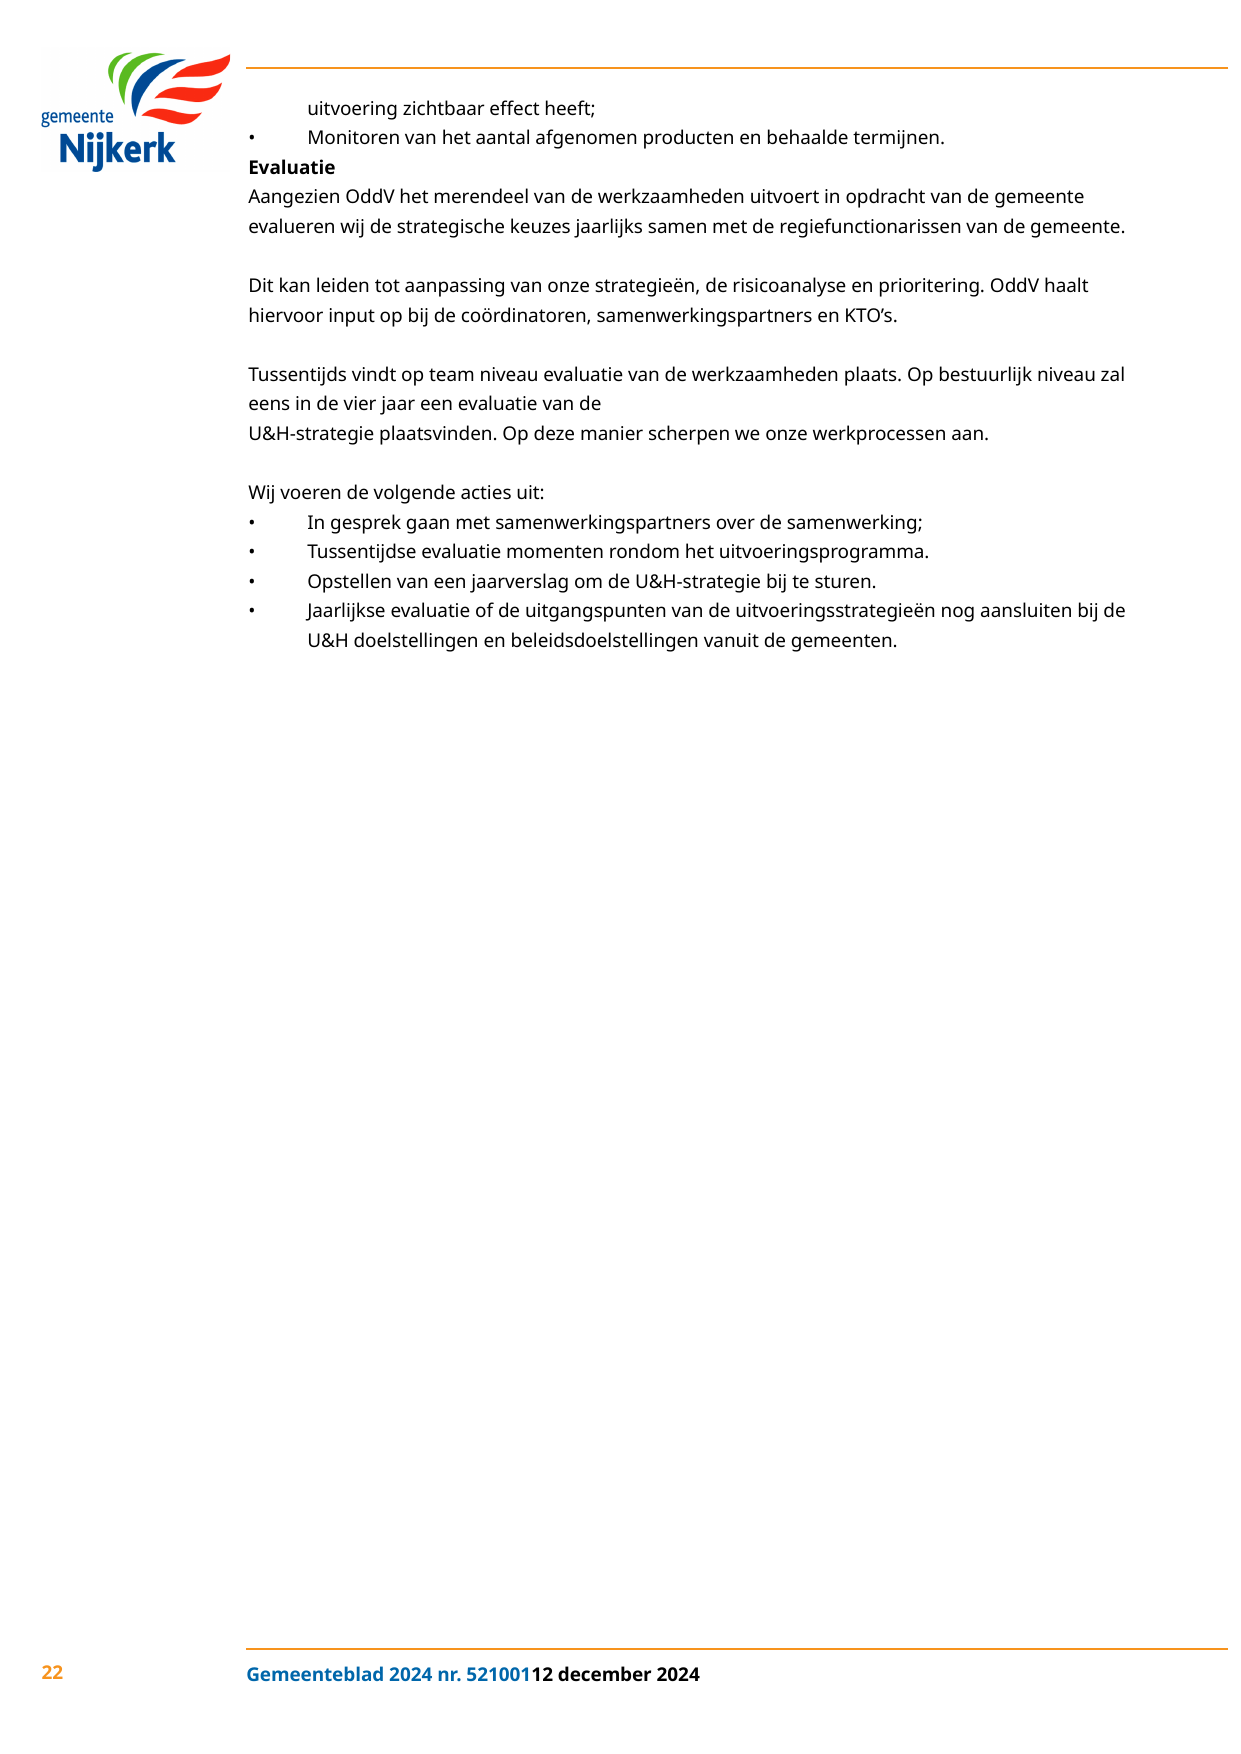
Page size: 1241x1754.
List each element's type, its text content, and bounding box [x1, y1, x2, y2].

picture [41, 47, 231, 172]
text Dit kan leiden tot aanpassing van onze strategieën, de risicoanalyse en prioritering. OddV haalt hiervoor input op bij de coördinatoren, samenwerkingspartners en KTO’s. [248, 272, 1152, 328]
list uitvoering zichtbaar effect heeft; [248, 95, 1152, 121]
text Wij voeren de volgende acties uit: [248, 479, 1152, 505]
text Tussentijds vindt op team niveau evaluatie van de werkzaamheden plaats. Op bestuurlijk niveau zal eens in de vier jaar een evaluatie van de [248, 361, 1152, 416]
list Tussentijdse evaluatie momenten rondom het uitvoeringsprogramma. [248, 538, 1152, 564]
list Monitoren van het aantal afgenomen producten en behaalde termijnen. [248, 124, 1152, 150]
list Jaarlijkse evaluatie of de uitgangspunten van de uitvoeringsstrategieën nog aansluiten bij de U&H doelstellingen en beleidsdoelstellingen vanuit de gemeenten. [248, 598, 1152, 653]
text Aangezien OddV het merendeel van de werkzaamheden uitvoert in opdracht van de gemeente evalueren wij de strategische keuzes jaarlijks samen met de regiefunctionarissen van de gemeente. [248, 183, 1152, 239]
text Evaluatie [248, 154, 1152, 180]
text U&H-strategie plaatsvinden. Op deze manier scherpen we onze werkprocessen aan. [248, 420, 1152, 446]
list Opstellen van een jaarverslag om de U&H-strategie bij te sturen. [248, 568, 1152, 594]
list In gesprek gaan met samenwerkingspartners over de samenwerking; [248, 509, 1152, 535]
